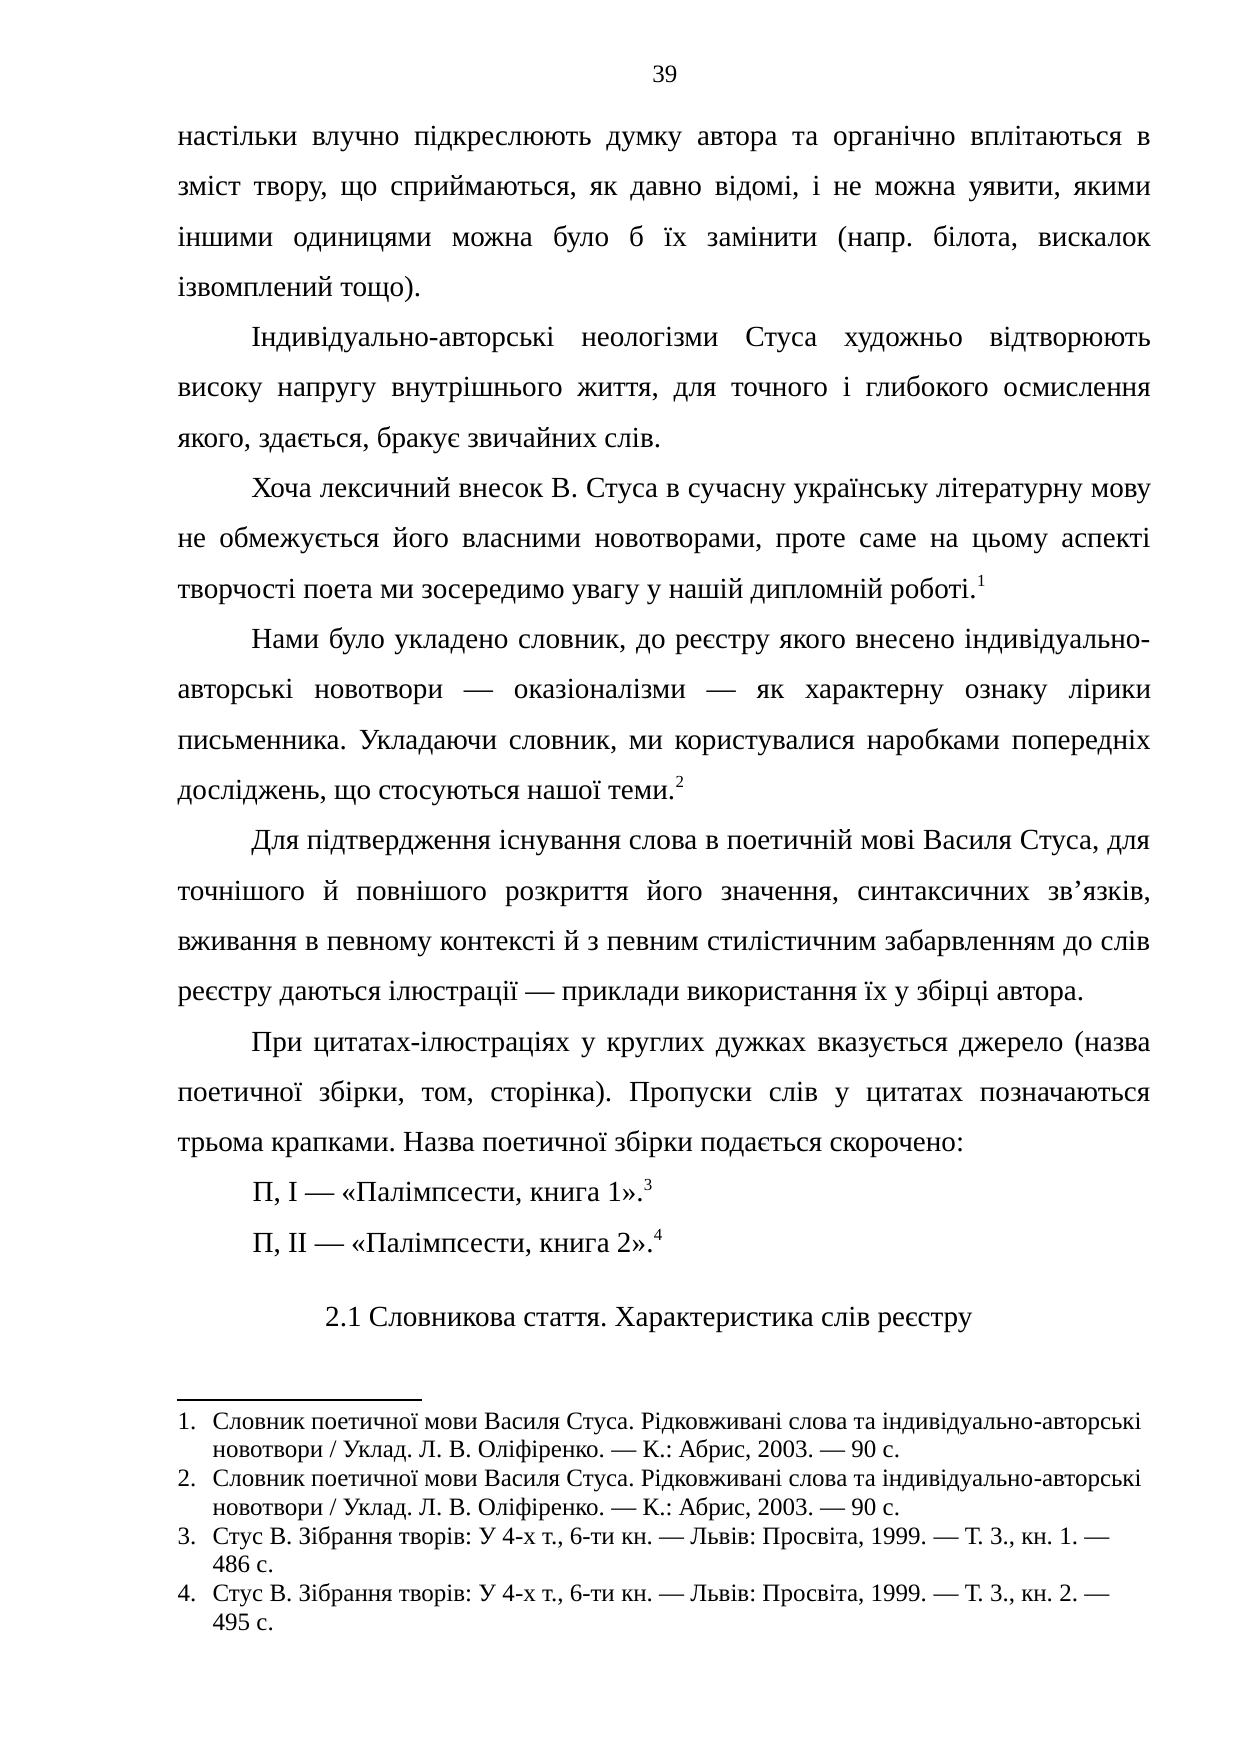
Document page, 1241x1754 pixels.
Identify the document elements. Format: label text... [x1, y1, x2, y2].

subtitle 2.1 Словникова стаття. Характеристика слів реєстру [177, 1299, 1152, 1332]
text При цитатах-ілюстраціях у круглих дужках вказується джерело (назва поетичної збірки, том, сторінка). Пропуски слів у цитатах позначаються трьома крапками. Назва поетичної збірки подається скорочено: [177, 1024, 1152, 1158]
list П, ІІ — «Палімпсести, книга 2». [215, 1225, 1152, 1258]
list П, І — «Палімпсести, книга 1». [215, 1174, 1152, 1208]
list Стус В. Зібрання творів: У 4‑х т., 6‑ти кн. — Львів: Просвіта, 1999. — Т. 3., кн. 2. — 495 с. [177, 1578, 1152, 1636]
text Індивідуально-авторські неологізми Стуса художньо відтворюють високу напругу внутрішнього життя, для точного і глибокого осмислення якого, здається, бракує звичайних слів. [177, 319, 1152, 453]
text Хоча лексичний внесок В. Стуса в сучасну українську літературну мову не обмежується його власними новотворами, проте саме на цьому аспекті творчості поета ми зосередимо увагу у нашій дипломній роботі. [177, 470, 1152, 604]
text Словник поетичної мови Василя Стуса. Рідковживані слова та індивідуально‑авторські новотвори / Уклад. Л. В. Оліфіренко. — К.: Абрис, 2003. — 90 с. [177, 1406, 1152, 1463]
text Нами було укладено словник, до реєстру якого внесено індивідуально-авторські новотвори — оказіоналізми — як характерну ознаку лірики письменника. Укладаючи словник, ми користувалися наробками попередніх досліджень, що стосуються нашої теми. [177, 621, 1152, 806]
list Стус В. Зібрання творів: У 4‑х т., 6‑ти кн. — Львів: Просвіта, 1999. — Т. 3., кн. 1. — 486 с. [177, 1521, 1152, 1578]
text настільки влучно підкреслюють думку автора та органічно вплітаються в зміст твору, що сприймаються, як давно відомі, і не можна уявити, якими іншими одиницями можна було б їх замінити (напр. білота, вискалок ізвомплений тощо). [177, 118, 1152, 302]
text Словник поетичної мови Василя Стуса. Рідковживані слова та індивідуально‑авторські новотвори / Уклад. Л. В. Оліфіренко. — К.: Абрис, 2003. — 90 с. [177, 1463, 1152, 1521]
text Для підтвердження існування слова в поетичній мові Василя Стуса, для точнішого й повнішого розкриття його значення, синтаксичних зв’язків, вживання в певному контексті й з певним стилістичним забарвленням до слів реєстру даються ілюстрації — приклади використання їх у збірці автора. [177, 822, 1152, 1007]
